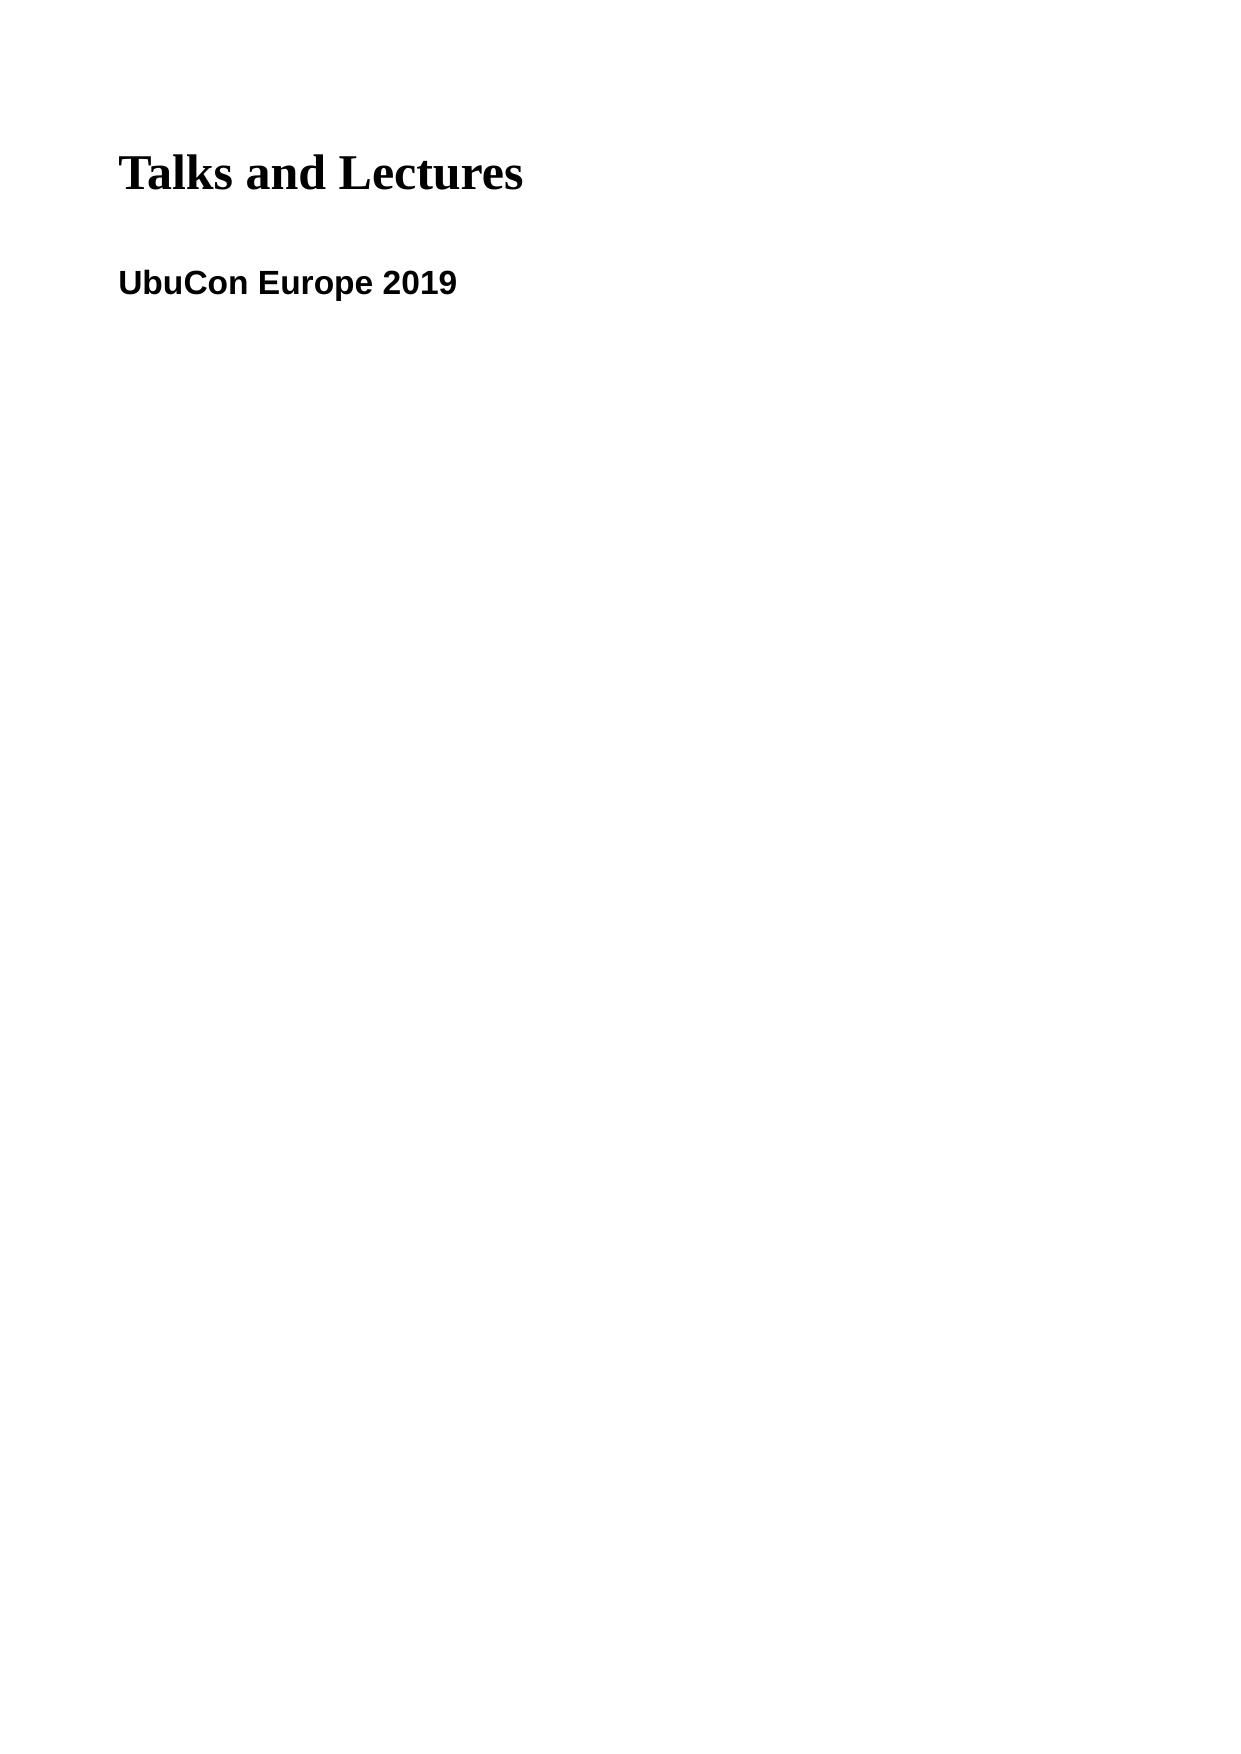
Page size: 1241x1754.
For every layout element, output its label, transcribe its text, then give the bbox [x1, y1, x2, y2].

subtitle UbuCon Europe 2019 [118, 263, 1122, 301]
subtitle Talks and Lectures [118, 143, 1122, 201]
